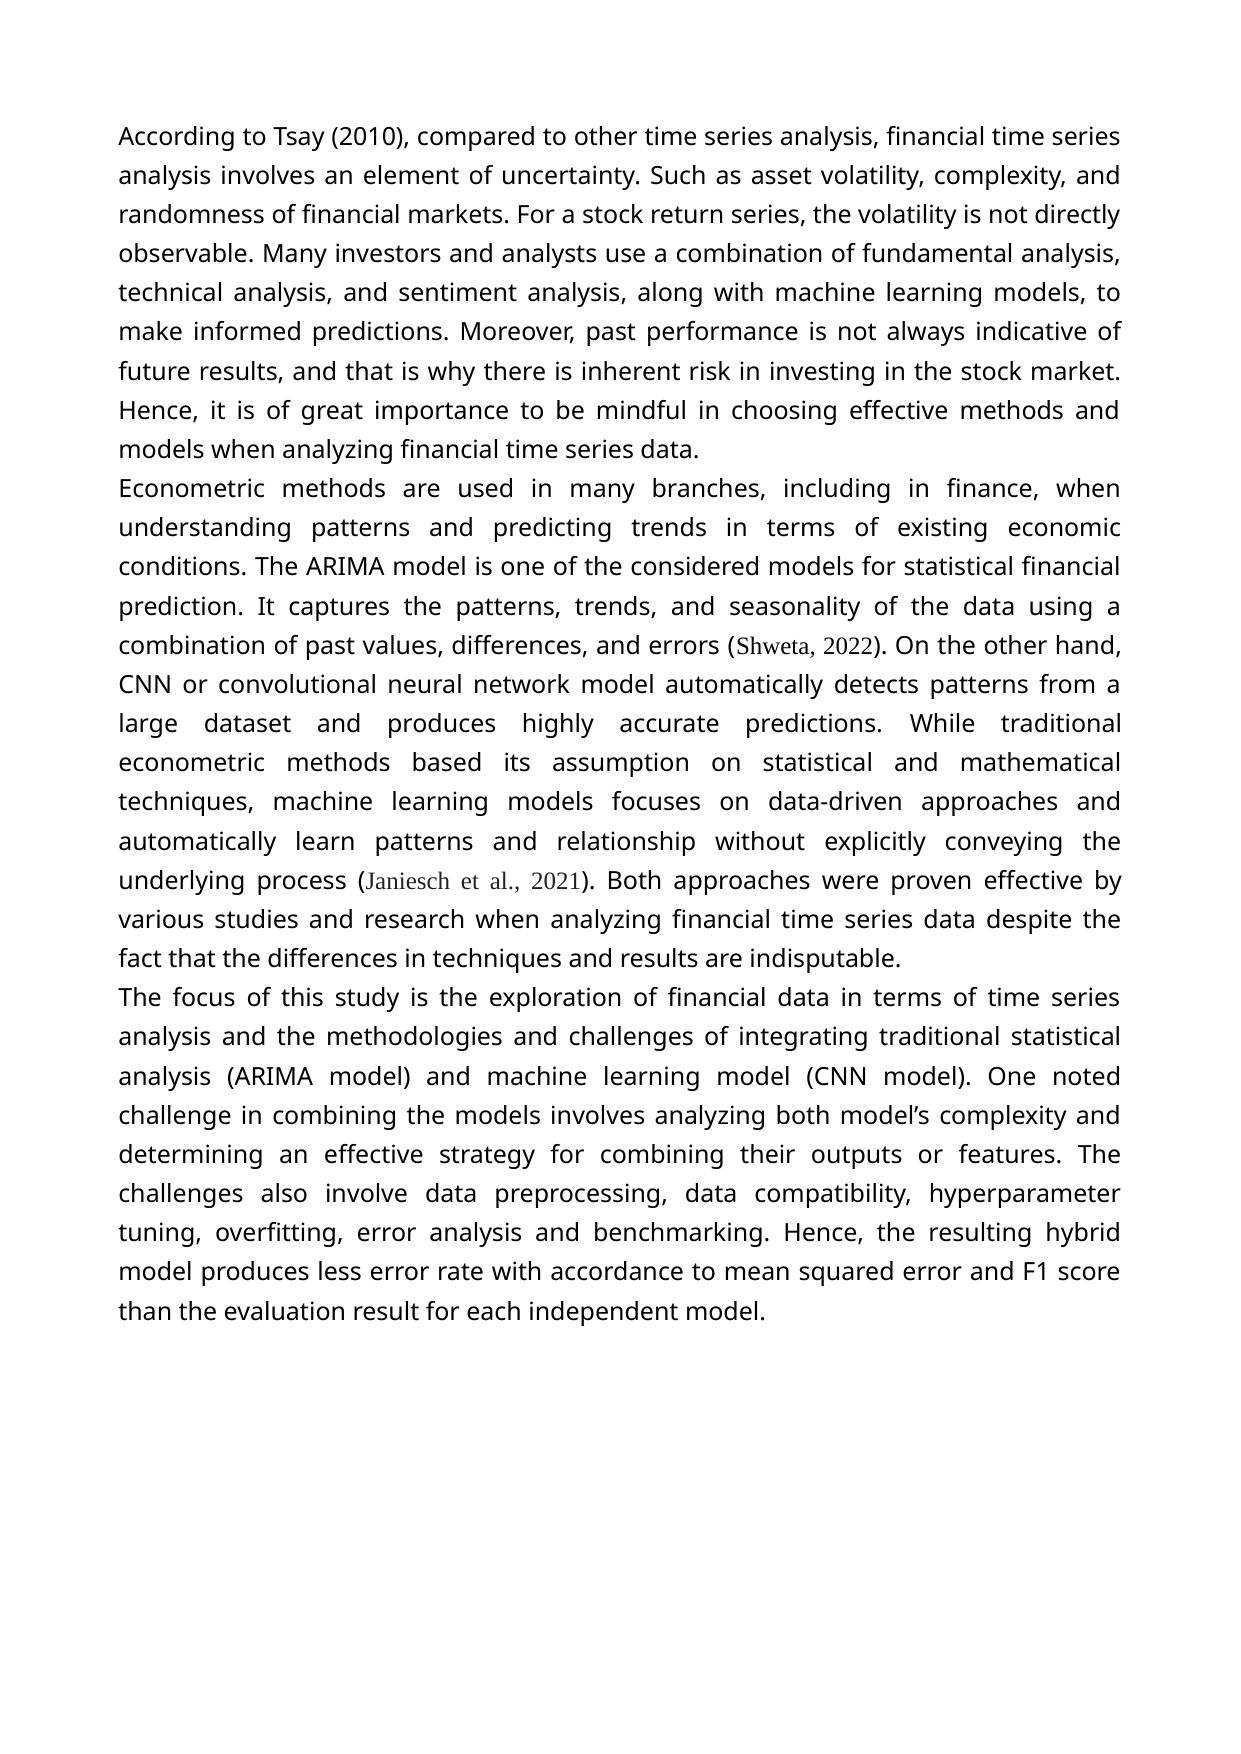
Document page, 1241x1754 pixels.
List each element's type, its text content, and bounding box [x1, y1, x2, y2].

text According to Tsay (2010), compared to other time series analysis, financial time series analysis involves an element of uncertainty. Such as asset volatility, complexity, and randomness of financial markets. For a stock return series, the volatility is not directly observable. Many investors and analysts use a combination of fundamental analysis, technical analysis, and sentiment analysis, along with machine learning models, to make informed predictions. Moreover, past performance is not always indicative of future results, and that is why there is inherent risk in investing in the stock market. Hence, it is of great importance to be mindful in choosing effective methods and models when analyzing financial time series data. [118, 118, 1122, 466]
text Econometric methods are used in many branches, including in finance, when understanding patterns and predicting trends in terms of existing economic conditions. The ARIMA model is one of the considered models for statistical financial prediction. It captures the patterns, trends, and seasonality of the data using a combination of past values, differences, and errors (Shweta, 2022). On the other hand, CNN or convolutional neural network model automatically detects patterns from a large dataset and produces highly accurate predictions. While traditional econometric methods based its assumption on statistical and mathematical techniques, machine learning models focuses on data-driven approaches and automatically learn patterns and relationship without explicitly conveying the underlying process (Janiesch et al., 2021). Both approaches were proven effective by various studies and research when analyzing financial time series data despite the fact that the differences in techniques and results are indisputable. [118, 471, 1122, 975]
text The focus of this study is the exploration of financial data in terms of time series analysis and the methodologies and challenges of integrating traditional statistical analysis (ARIMA model) and machine learning model (CNN model). One noted challenge in combining the models involves analyzing both model’s complexity and determining an effective strategy for combining their outputs or features. The challenges also involve data preprocessing, data compatibility, hyperparameter tuning, overfitting, error analysis and benchmarking. Hence, the resulting hybrid model produces less error rate with accordance to mean squared error and F1 score than the evaluation result for each independent model. [118, 980, 1122, 1327]
